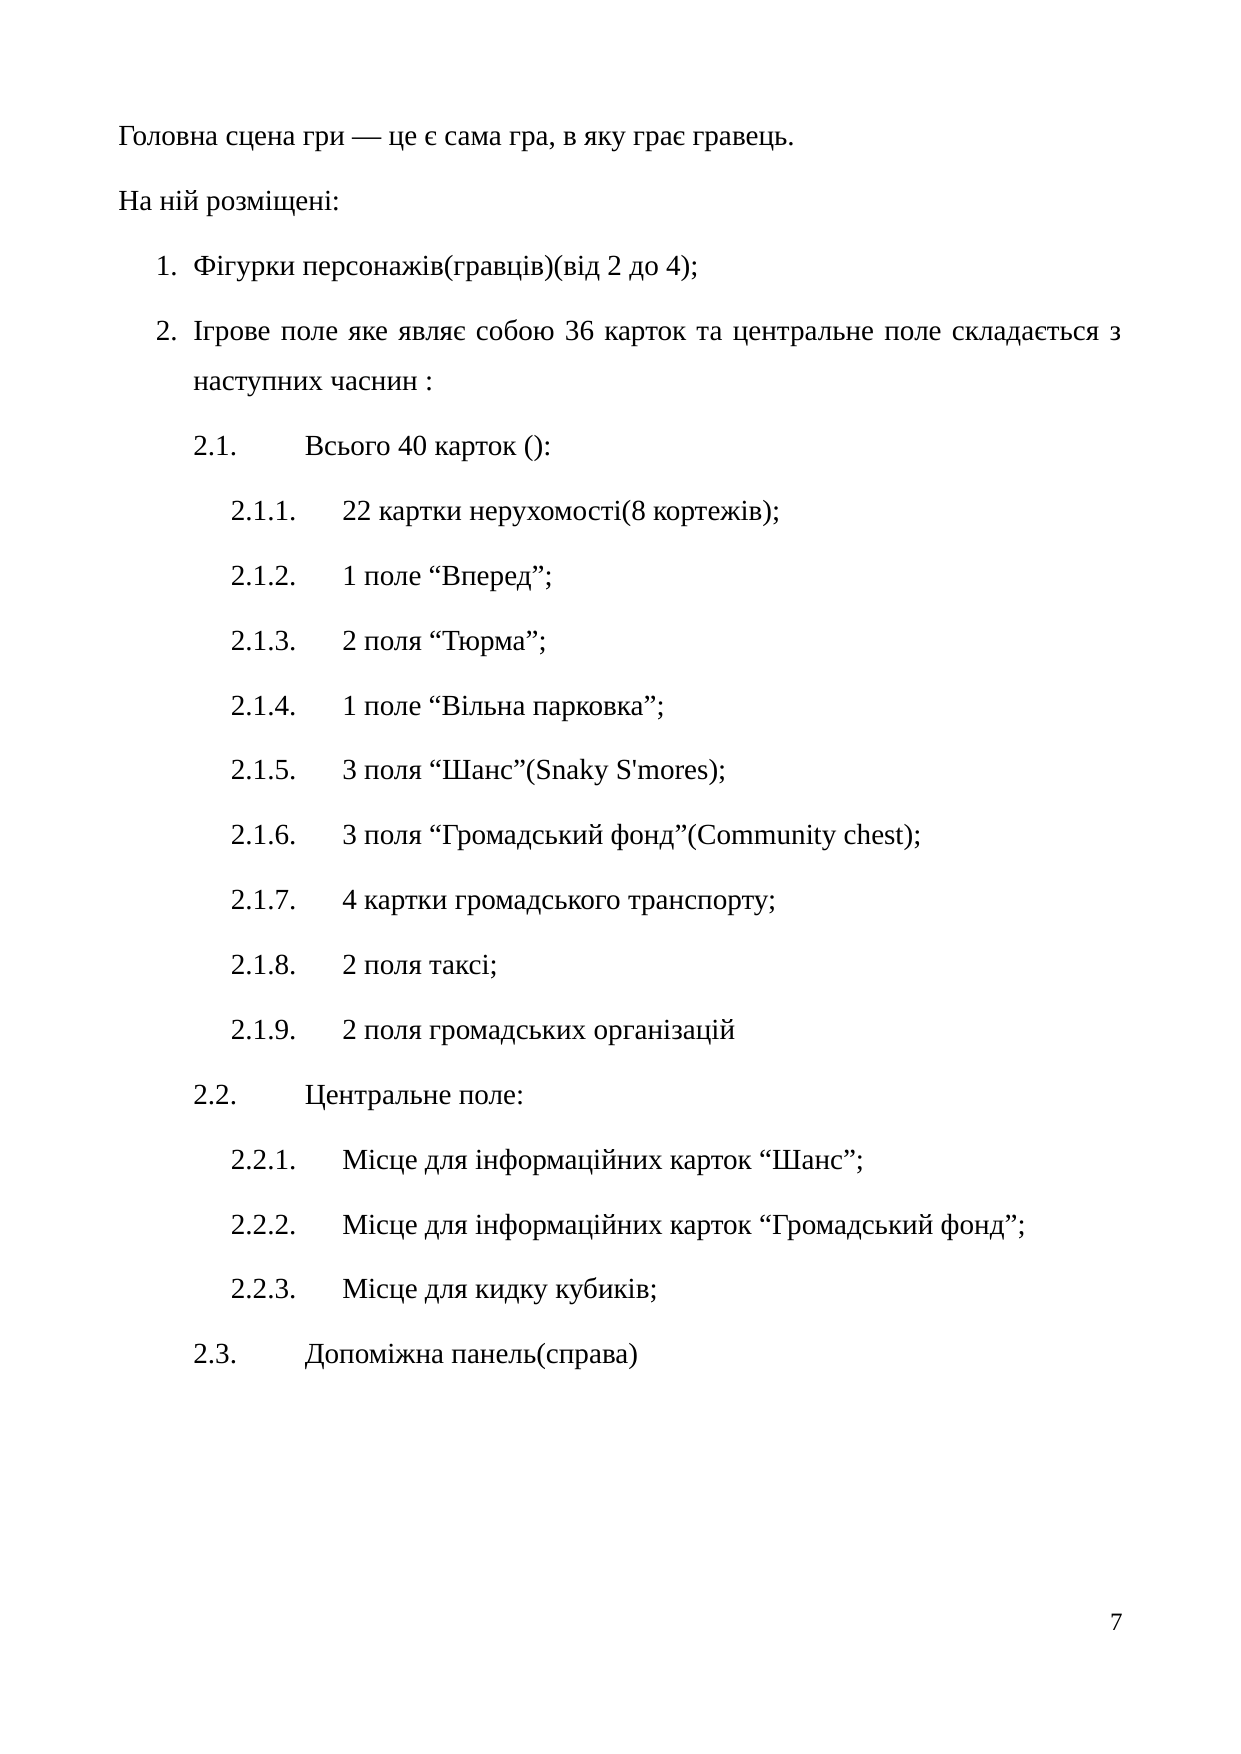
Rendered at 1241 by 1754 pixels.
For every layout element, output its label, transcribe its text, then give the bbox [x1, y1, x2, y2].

list 3 поля “Шанс”(Snaky S'mores); [231, 752, 1122, 786]
list 1 поле “Вперед”; [231, 558, 1122, 591]
list Ігрове поле яке являє собою 36 карток та центральне поле складається з наступних часнин : [156, 313, 1122, 397]
list 22 картки нерухомості(8 кортежів); [231, 493, 1122, 526]
list Всього 40 карток (): [193, 428, 1122, 462]
list 2 поля громадських організацій [231, 1012, 1122, 1046]
text Головна сцена гри — це є сама гра, в яку грає гравець. [118, 118, 1122, 152]
list 1 поле “Вільна парковка”; [231, 688, 1122, 721]
list 2 поля таксі; [231, 947, 1122, 981]
list Фігурки персонажів(гравців)(від 2 до 4); [156, 248, 1122, 281]
list 4 картки громадського транспорту; [231, 882, 1122, 916]
list 3 поля “Громадський фонд”(Community chest); [231, 817, 1122, 851]
text На ній розміщені: [118, 183, 1122, 217]
list Місце для інформаційних карток “Шанс”; [231, 1142, 1122, 1175]
list Місце для інформаційних карток “Громадський фонд”; [231, 1207, 1122, 1240]
list Місце для кидку кубиків; [231, 1272, 1122, 1305]
list Центральне поле: [193, 1077, 1122, 1111]
list Допоміжна панель(справа) [193, 1337, 1122, 1370]
list 2 поля “Тюрма”; [231, 623, 1122, 656]
